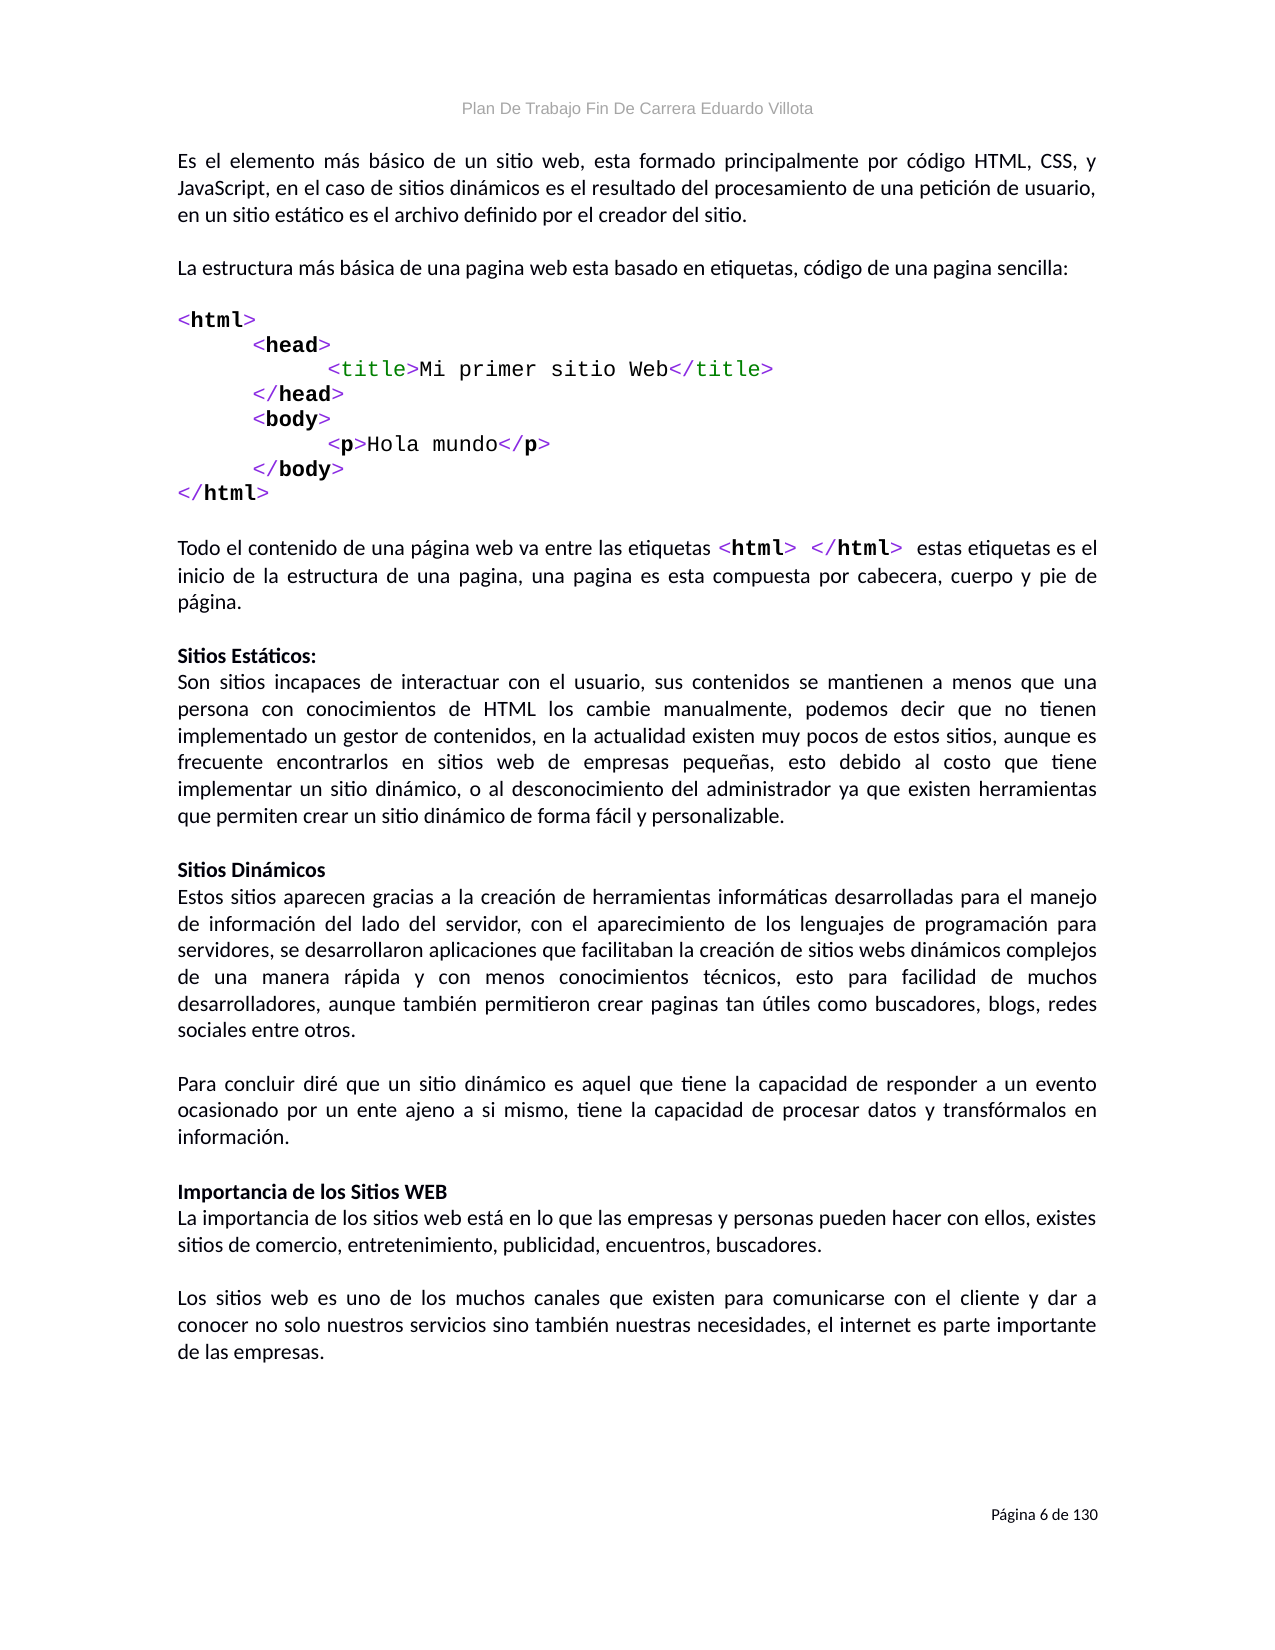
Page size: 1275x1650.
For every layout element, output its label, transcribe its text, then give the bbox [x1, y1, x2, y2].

text Estos sitios aparecen gracias a la creación de herramientas informáticas desarrolladas para el manejo de información del lado del servidor, con el aparecimiento de los lenguajes de programación para servidores, se desarrollaron aplicaciones que facilitaban la creación de sitios webs dinámicos complejos de una manera rápida y con menos conocimientos técnicos, esto para facilidad de muchos desarrolladores, aunque también permitieron crear paginas tan útiles como buscadores, blogs, redes sociales entre otros. [177, 883, 1098, 1043]
text <head> [177, 334, 1098, 358]
text <title>Mi primer sitio Web</title> [177, 358, 1098, 383]
text <body> [177, 408, 1098, 433]
text </html> [177, 482, 1098, 507]
text <html> [177, 309, 1098, 334]
text La importancia de los sitios web está en lo que las empresas y personas pueden hacer con ellos, existes sitios de comercio, entretenimiento, publicidad, encuentros, buscadores. [177, 1204, 1098, 1258]
text </body> [177, 458, 1098, 482]
text Es el elemento más básico de un sitio web, esta formado principalmente por código HTML, CSS, y JavaScript, en el caso de sitios dinámicos es el resultado del procesamiento de una petición de usuario, en un sitio estático es el archivo definido por el creador del sitio. [177, 148, 1098, 228]
text La estructura más básica de una pagina web esta basado en etiquetas, código de una pagina sencilla: [177, 254, 1098, 281]
text Sitios Estáticos: [177, 642, 1098, 668]
text Los sitios web es uno de los muchos canales que existen para comunicarse con el cliente y dar a conocer no solo nuestros servicios sino también nuestras necesidades, el internet es parte importante de las empresas. [177, 1284, 1098, 1364]
text Importancia de los Sitios WEB [177, 1178, 1098, 1204]
text Sitios Dinámicos [177, 856, 1098, 883]
text Son sitios incapaces de interactuar con el usuario, sus contenidos se mantienen a menos que una persona con conocimientos de HTML los cambie manualmente, podemos decir que no tienen implementado un gestor de contenidos, en la actualidad existen muy pocos de estos sitios, aunque es frecuente encontrarlos en sitios web de empresas pequeñas, esto debido al costo que tiene implementar un sitio dinámico, o al desconocimiento del administrador ya que existen herramientas que permiten crear un sitio dinámico de forma fácil y personalizable. [177, 668, 1098, 828]
text Para concluir diré que un sitio dinámico es aquel que tiene la capacidad de responder a un evento ocasionado por un ente ajeno a si mismo, tiene la capacidad de procesar datos y transfórmalos en información. [177, 1070, 1098, 1150]
text </head> [177, 383, 1098, 408]
text <p>Hola mundo</p> [177, 433, 1098, 458]
text Todo el contenido de una página web va entre las etiquetas <html> </html> estas etiquetas es el inicio de la estructura de una pagina, una pagina es esta compuesta por cabecera, cuerpo y pie de página. [177, 534, 1098, 615]
